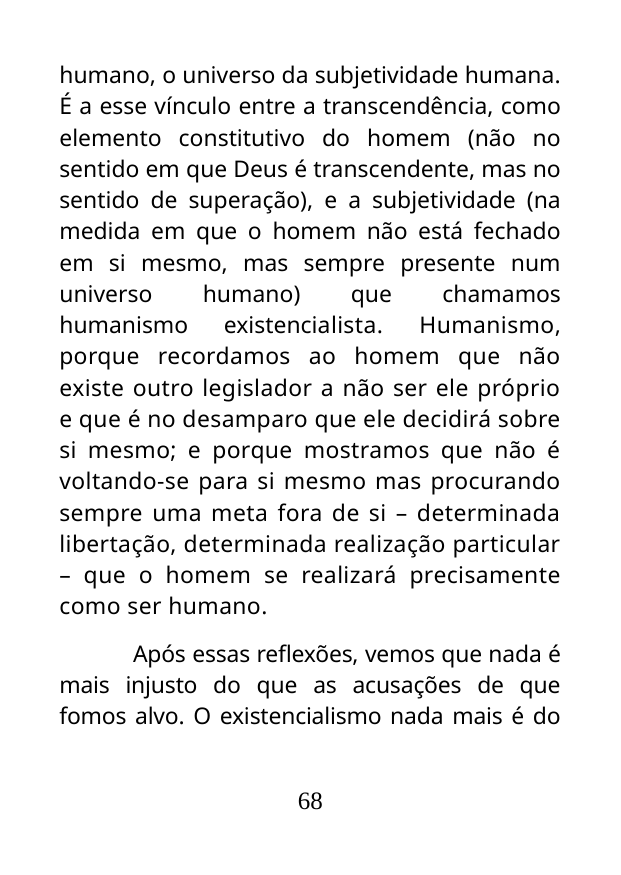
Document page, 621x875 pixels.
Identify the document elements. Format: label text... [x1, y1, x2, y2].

text Após essas reflexões, vemos que nada é mais injusto do que as acusações de que fomos alvo. O existencialismo nada mais é do [59, 638, 561, 732]
text humano, o universo da subjetividade humana. É a esse vínculo entre a transcendência, como elemento constitutivo do homem (não no sentido em que Deus é transcendente, mas no sentido de superação), e a subjetividade (na medida em que o homem não está fechado em si mesmo, mas sempre presente num universo humano) que chamamos humanismo existencialista. Humanismo, porque recordamos ao homem que não existe outro legislador a não ser ele próprio e que é no desamparo que ele decidirá sobre si mesmo; e porque mostramos que não é voltando-se para si mesmo mas procurando sempre uma meta fora de si – determinada libertação, determinada realização particular – que o homem se realizará precisamente como ser humano. [59, 59, 561, 622]
